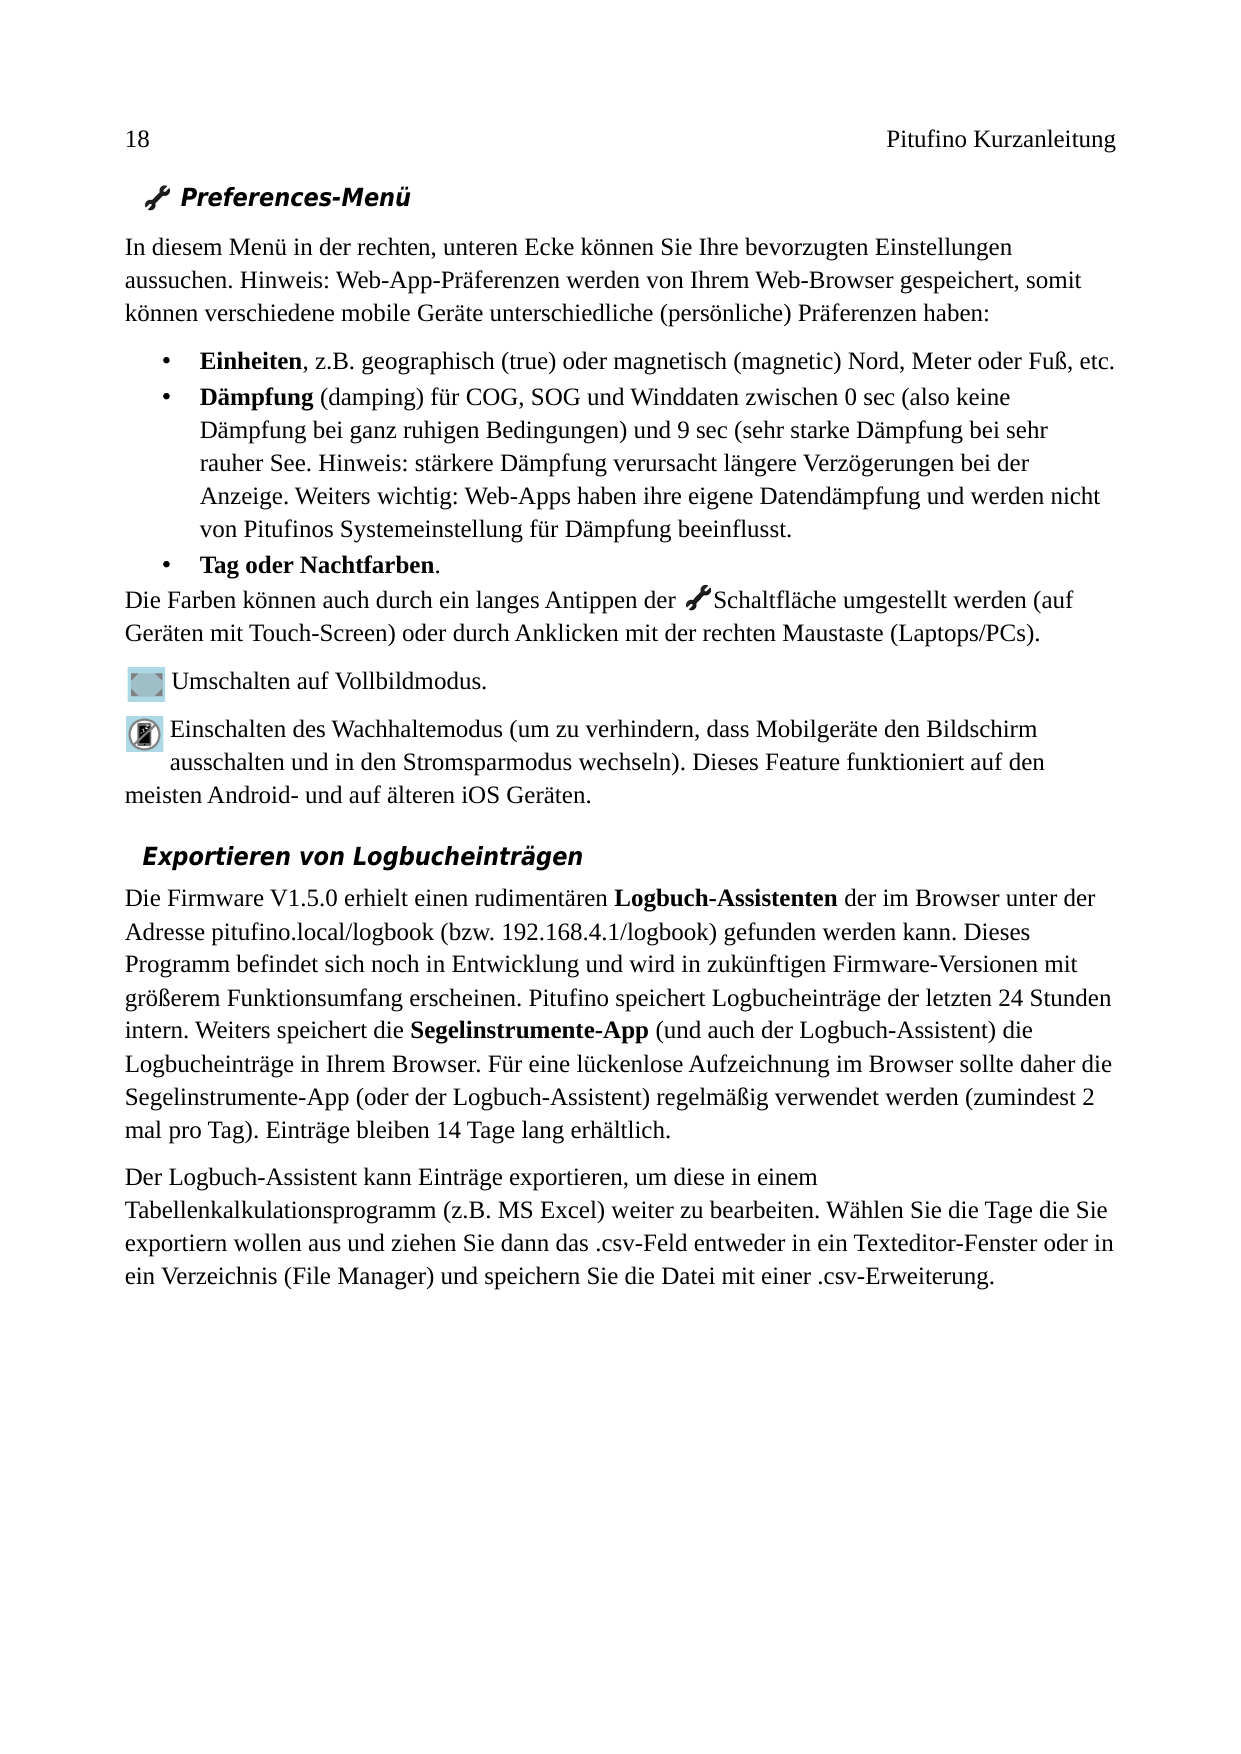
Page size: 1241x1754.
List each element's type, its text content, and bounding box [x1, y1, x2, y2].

text Einschalten des Wachhaltemodus (um zu verhindern, dass Mobilgeräte den Bildschirm ausschalten und in den Stromsparmodus wechseln). Dieses Feature funktioniert auf den meisten Android- und auf älteren iOS Geräten. [124, 714, 1116, 808]
picture [683, 582, 714, 614]
subtitle Exportieren von Logbucheinträgen [142, 842, 1116, 871]
list Dämpfung (damping) für COG, SOG und Winddaten zwischen 0 sec (also keine Dämpfung bei ganz ruhigen Bedingungen) und 9 sec (sehr starke Dämpfung bei sehr rauher See. Hinweis: stärkere Dämpfung verursacht längere Verzögerungen bei der Anzeige. Weiters wichtig: Web-Apps haben ihre eigene Datendämpfung und werden nicht von Pitufinos Systemeinstellung für Dämpfung beeinflusst. [162, 382, 1116, 543]
picture [127, 667, 166, 702]
subtitle Preferences-Menü [173, 183, 1116, 214]
picture [142, 183, 173, 214]
text In diesem Menü in der rechten, unteren Ecke können Sie Ihre bevorzugten Einstellungen aussuchen. Hinweis: Web-App-Präferenzen werden von Ihrem Web-Browser gespeichert, somit können verschiedene mobile Geräte unterschiedliche (persönliche) Präferenzen haben: [124, 232, 1116, 327]
text Die Firmware V1.5.0 erhielt einen rudimentären Logbuch-Assistenten der im Browser unter der Adresse pitufino.local/logbook (bzw. 192.168.4.1/logbook) gefunden werden kann. Dieses Programm befindet sich noch in Entwicklung und wird in zukünftigen Firmware-Versionen mit größerem Funktionsumfang erscheinen. Pitufino speichert Logbucheinträge der letzten 24 Stunden intern. Weiters speichert die Segelinstrumente-App (und auch der Logbuch-Assistent) die Logbucheinträge in Ihrem Browser. Für eine lückenlose Aufzeichnung im Browser sollte daher die Segelinstrumente-App (oder der Logbuch-Assistent) regelmäßig verwendet werden (zumindest 2 mal pro Tag). Einträge bleiben 14 Tage lang erhältlich. [124, 883, 1116, 1143]
text Der Logbuch-Assistent kann Einträge exportieren, um diese in einem Tabellenkalkulationsprogramm (z.B. MS Excel) weiter zu bearbeiten. Wählen Sie die Tage die Sie exportiern wollen aus und ziehen Sie dann das .csv-Feld entweder in ein Texteditor-Fenster oder in ein Verzeichnis (File Manager) und speichern Sie die Datei mit einer .csv-Erweiterung. [124, 1162, 1116, 1290]
list Tag oder Nachtfarben. [162, 550, 1116, 578]
picture [126, 716, 164, 752]
text Umschalten auf Vollbildmodus. [124, 666, 1116, 695]
list Einheiten, z.B. geographisch (true) oder magnetisch (magnetic) Nord, Meter oder Fuß, etc. [162, 346, 1116, 375]
text Die Farben können auch durch ein langes Antippen der Schaltfläche umgestellt werden (auf Geräten mit Touch-Screen) oder durch Anklicken mit der rechten Maustaste (Laptops/PCs). [124, 585, 1116, 647]
